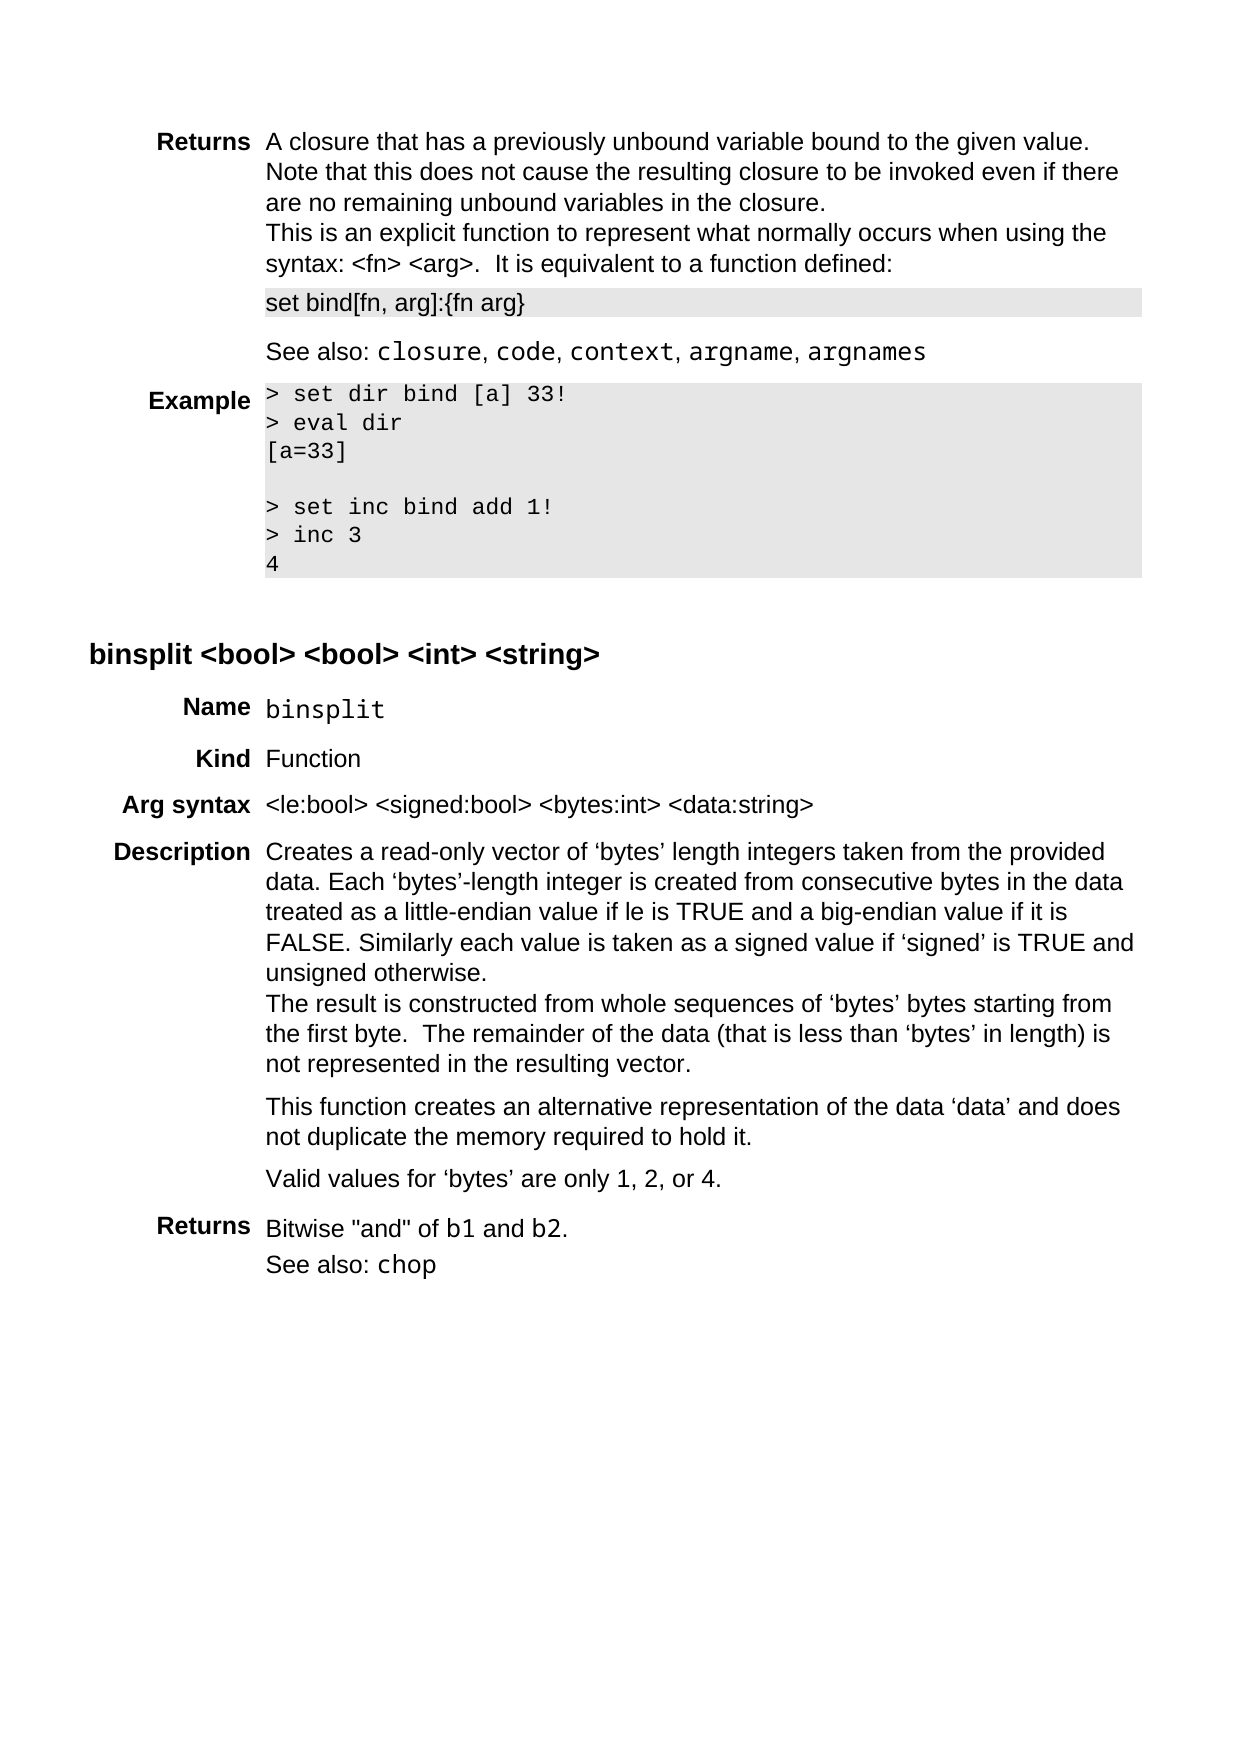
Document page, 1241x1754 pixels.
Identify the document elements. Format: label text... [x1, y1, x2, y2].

table_cell Description [89, 828, 262, 1202]
subtitle binsplit <bool> <bool> <int> <string> [88, 637, 1145, 671]
table_cell Returns [89, 118, 262, 377]
table_cell Returns [89, 1202, 262, 1290]
table_cell <le:bool> <signed:bool> <bytes:int> <data:string> [263, 781, 1145, 828]
table_cell > set dir bind [a] 33! > eval dir [a=33] > set inc bind add 1! > inc 3 4 [263, 377, 1145, 590]
table_header binsplit [263, 683, 1145, 735]
table_cell Bitwise "and" of b1 and b2. See also: chop [263, 1202, 1145, 1290]
table_cell Kind [89, 735, 262, 781]
table_cell A closure that has a previously unbound variable bound to the given value. Note that this does not cause the resulting closure to be invoked even if there are no remaining unbound variables in the closure. This is an explicit function to represent what normally occurs when using the syntax: <fn> <arg>. It is equivalent to a function defined: set bind[fn, arg]:{fn arg} See also: closure, code, context, argname, argnames [263, 118, 1145, 377]
table_cell Function [263, 735, 1145, 781]
table_cell Arg syntax [89, 781, 262, 828]
table_cell Example [89, 377, 262, 590]
table_cell Creates a read-only vector of ‘bytes’ length integers taken from the provided data. Each ‘bytes’-length integer is created from consecutive bytes in the data treated as a little-endian value if le is TRUE and a big-endian value if it is FALSE. Similarly each value is taken as a signed value if ‘signed’ is TRUE and unsigned otherwise. The result is constructed from whole sequences of ‘bytes’ bytes starting from the first byte. The remainder of the data (that is less than ‘bytes’ in length) is not represented in the resulting vector. This function creates an alternative representation of the data ‘data’ and does not duplicate the memory required to hold it. Valid values for ‘bytes’ are only 1, 2, or 4. [263, 828, 1145, 1202]
table_header Name [89, 683, 262, 735]
